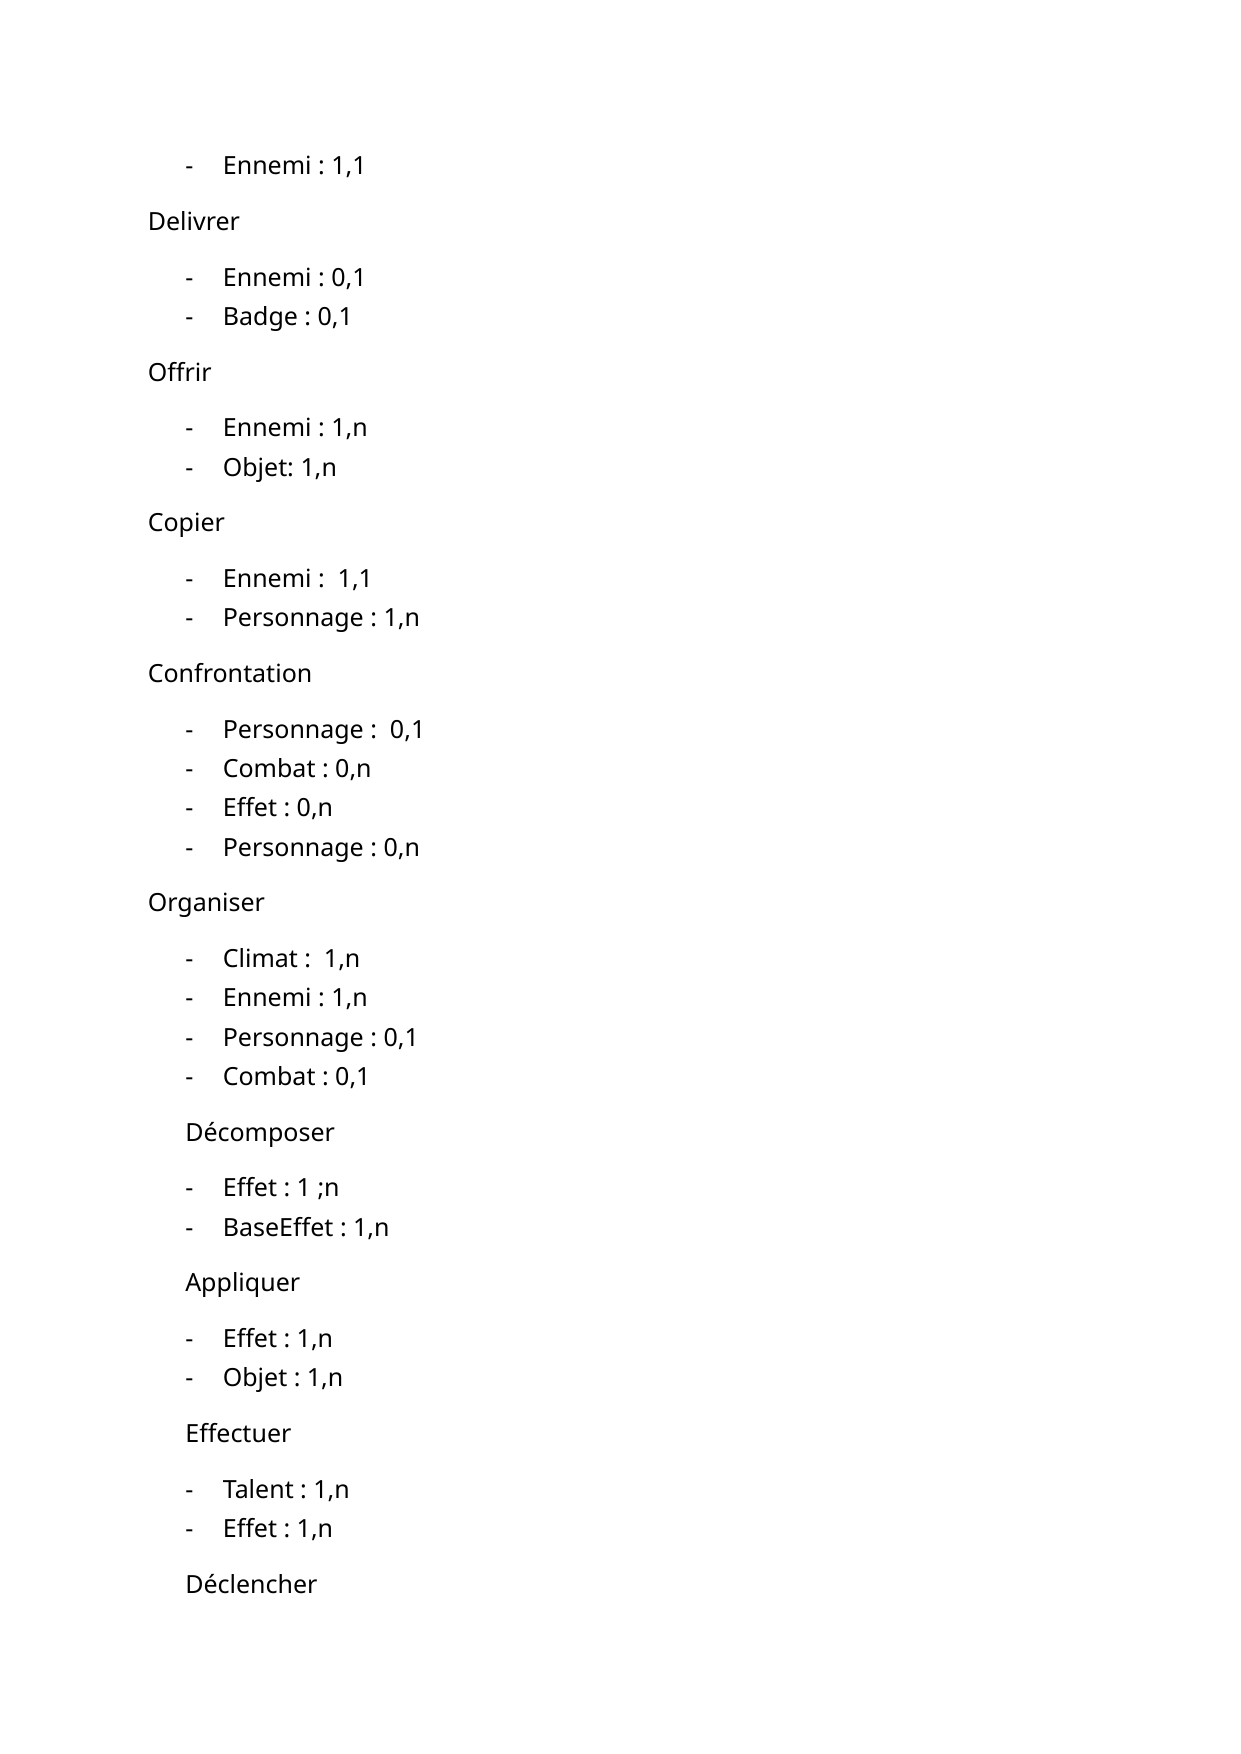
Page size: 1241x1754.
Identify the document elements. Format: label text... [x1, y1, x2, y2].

list Effet : 0,n [185, 790, 1093, 824]
list Combat : 0,1 [185, 1058, 1093, 1092]
list Personnage : 0,1 [185, 712, 1093, 746]
list Objet : 1,n [185, 1360, 1093, 1394]
list Talent : 1,n [185, 1472, 1093, 1506]
list Ennemi : 0,1 [185, 259, 1093, 293]
list Ennemi : 1,n [185, 410, 1093, 444]
list Badge : 0,1 [185, 298, 1093, 332]
list Personnage : 0,n [185, 829, 1093, 863]
list Ennemi : 1,1 [185, 561, 1093, 595]
list Effet : 1 ;n [185, 1170, 1093, 1204]
list Effet : 1,n [185, 1511, 1093, 1545]
list Effet : 1,n [185, 1321, 1093, 1355]
list Climat : 1,n [185, 941, 1093, 975]
text Confrontation [148, 656, 1093, 690]
list Objet: 1,n [185, 449, 1093, 483]
text Organiser [148, 885, 1093, 919]
list Ennemi : 1,n [185, 980, 1093, 1014]
list BaseEffet : 1,n [185, 1209, 1093, 1243]
list Personnage : 1,n [185, 600, 1093, 634]
list Personnage : 0,1 [185, 1019, 1093, 1053]
text Déclencher [185, 1567, 1093, 1601]
text Offrir [148, 354, 1093, 388]
list Ennemi : 1,1 [185, 148, 1093, 182]
list Combat : 0,n [185, 751, 1093, 785]
text Copier [148, 505, 1093, 539]
text Appliquer [185, 1265, 1093, 1299]
text Décomposer [185, 1114, 1093, 1148]
text Effectuer [185, 1416, 1093, 1450]
text Delivrer [148, 203, 1093, 237]
